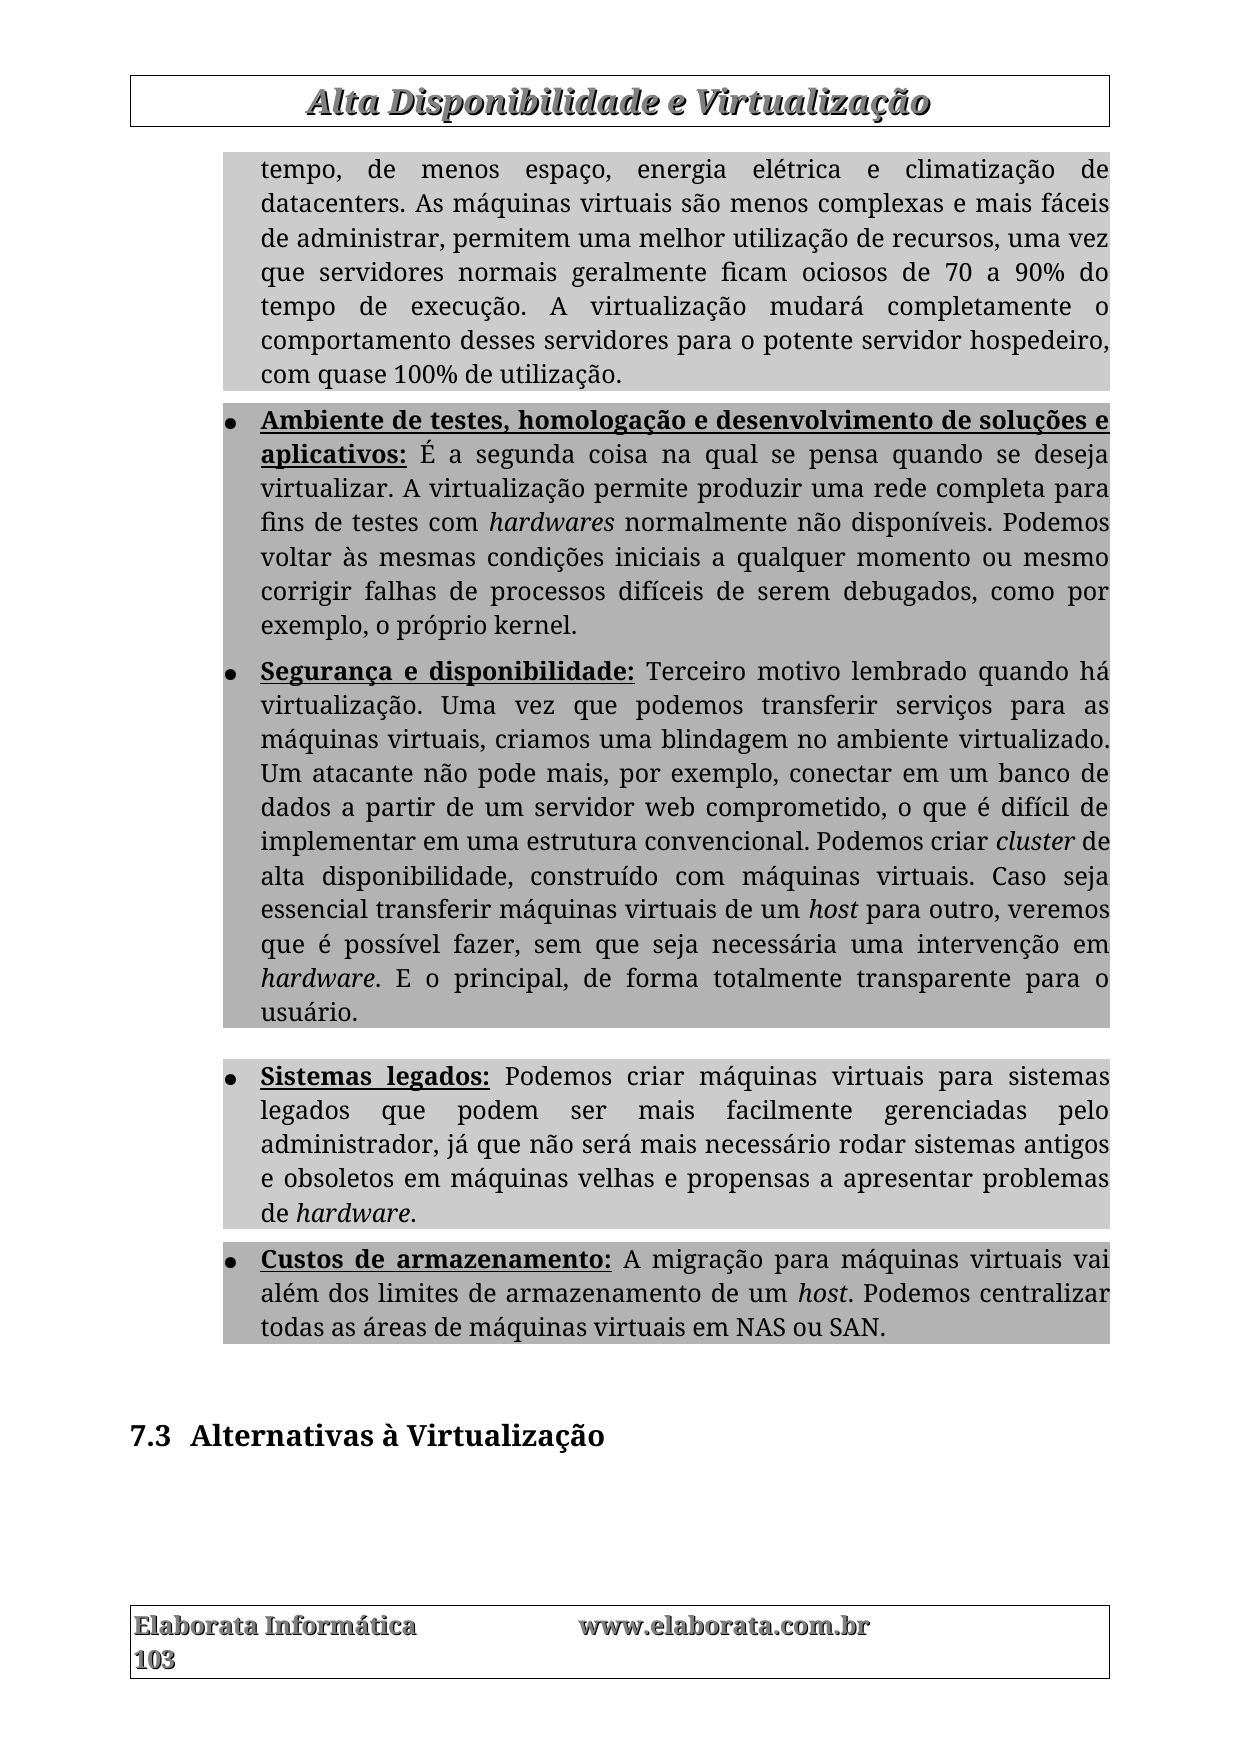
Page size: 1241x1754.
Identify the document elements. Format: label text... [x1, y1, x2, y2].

list Segurança e disponibilidade: Terceiro motivo lembrado quando há virtualização. Uma vez que podemos transferir serviços para as máquinas virtuais, criamos uma blindagem no ambiente virtualizado. Um atacante não pode mais, por exemplo, conectar em um banco de dados a partir de um servidor web comprometido, o que é difícil de implementar em uma estrutura convencional. Podemos criar cluster de alta disponibilidade, construído com máquinas virtuais. Caso seja essencial transferir máquinas virtuais de um host para outro, veremos que é possível fazer, sem que seja necessária uma intervenção em hardware. E o principal, de forma totalmente transparente para o usuário. [223, 654, 1110, 1028]
subtitle Alternativas à Virtualização [130, 1415, 1110, 1455]
list Ambiente de testes, homologação e desenvolvimento de soluções e aplicativos: É a segunda coisa na qual se pensa quando se deseja virtualizar. A virtualização permite produzir uma rede completa para fins de testes com hardwares normalmente não disponíveis. Podemos voltar às mesmas condições iniciais a qualquer momento ou mesmo corrigir falhas de processos difíceis de serem debugados, como por exemplo, o próprio kernel. [223, 403, 1110, 641]
list Sistemas legados: Podemos criar máquinas virtuais para sistemas legados que podem ser mais facilmente gerenciadas pelo administrador, já que não será mais necessário rodar sistemas antigos e obsoletos em máquinas velhas e propensas a apresentar problemas de hardware. [223, 1059, 1110, 1229]
list Custos de armazenamento: A migração para máquinas virtuais vai além dos limites de armazenamento de um host. Podemos centralizar todas as áreas de máquinas virtuais em NAS ou SAN. [223, 1242, 1110, 1344]
list tempo, de menos espaço, energia elétrica e climatização de datacenters. As máquinas virtuais são menos complexas e mais fáceis de administrar, permitem uma melhor utilização de recursos, uma vez que servidores normais geralmente ficam ociosos de 70 a 90% do tempo de execução. A virtualização mudará completamente o comportamento desses servidores para o potente servidor hospedeiro, com quase 100% de utilização. [223, 152, 1110, 391]
